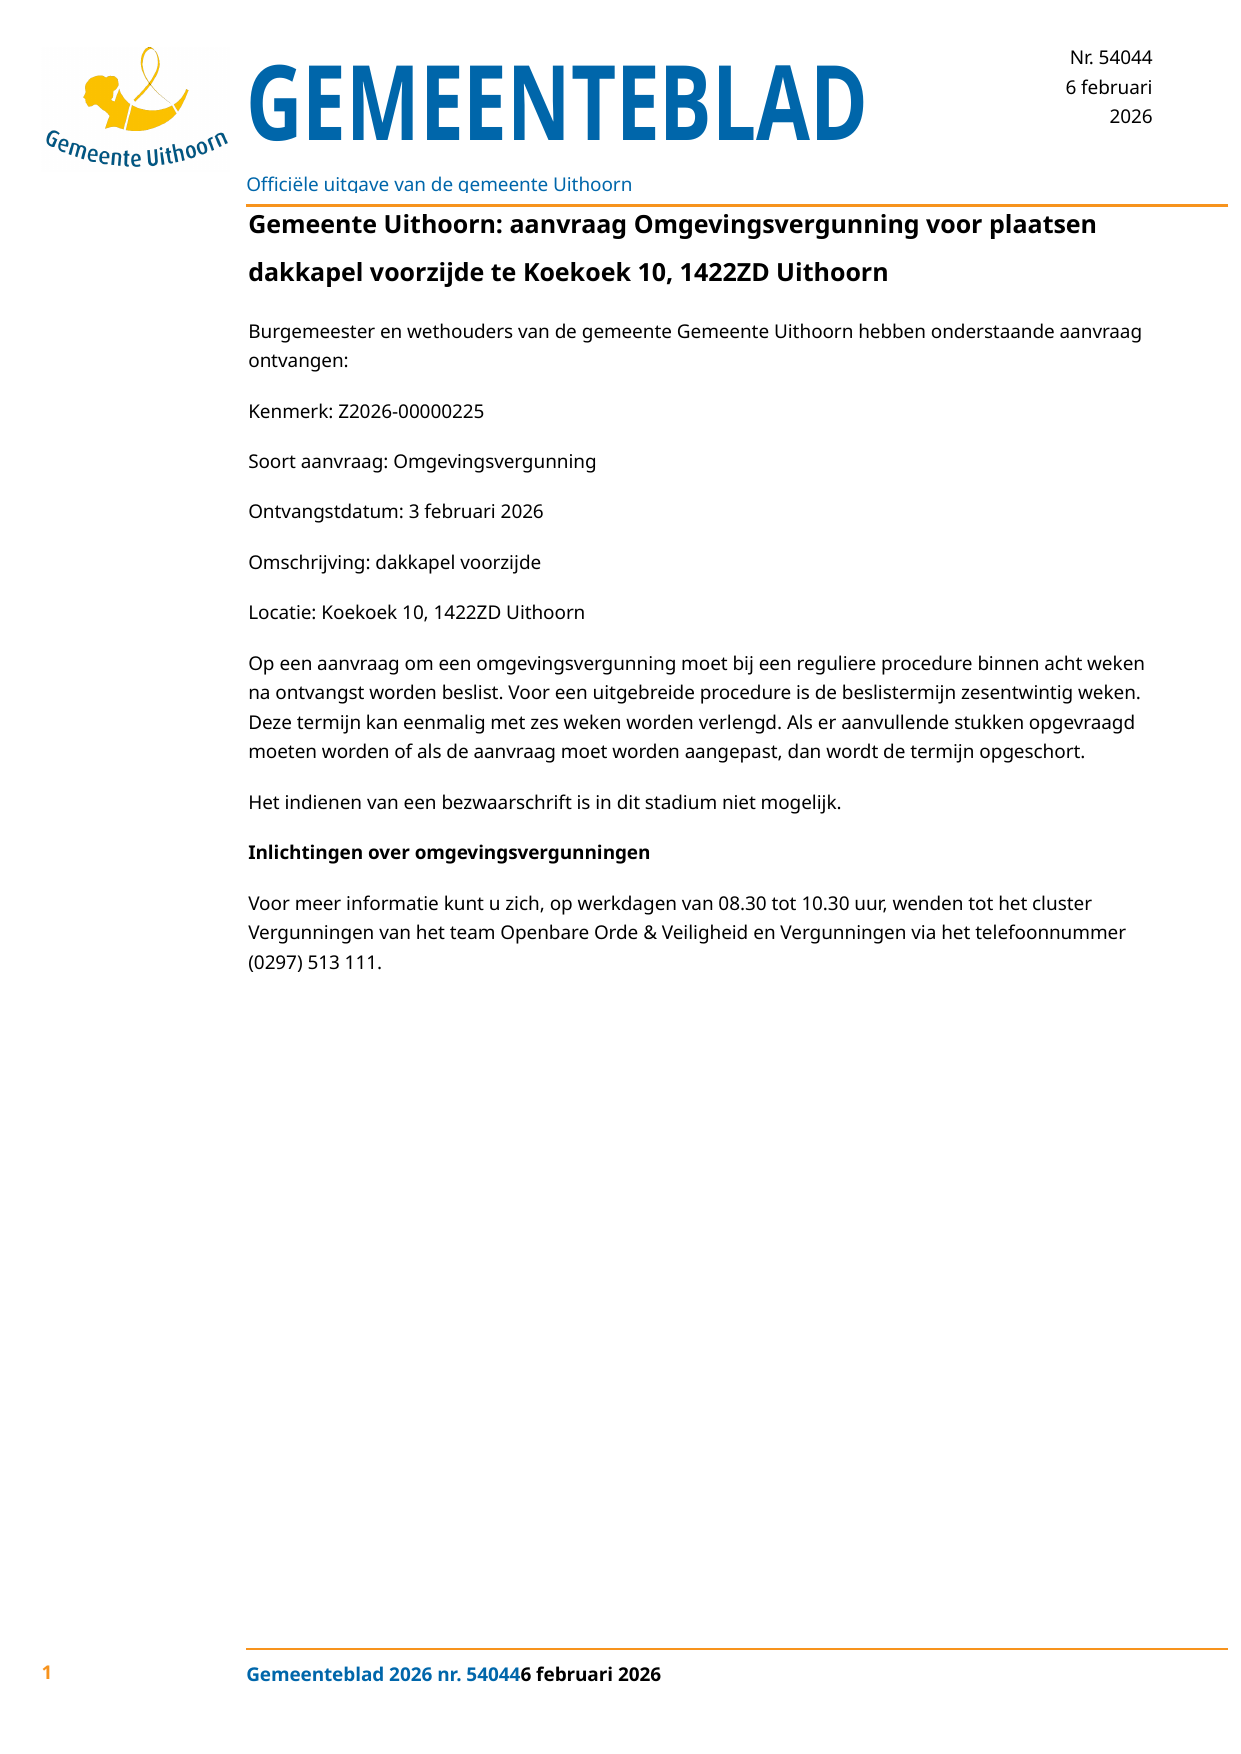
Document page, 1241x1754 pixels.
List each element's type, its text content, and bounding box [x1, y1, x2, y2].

text Locatie: Koekoek 10, 1422ZD Uithoorn [248, 599, 1152, 625]
text Het indienen van een bezwaarschrift is in dit stadium niet mogelijk. [248, 789, 1152, 815]
text Op een aanvraag om een omgevingsvergunning moet bij een reguliere procedure binnen acht weken na ontvangst worden beslist. Voor een uitgebreide procedure is de beslistermijn zesentwintig weken. Deze termijn kan eenmalig met zes weken worden verlengd. Als er aanvullende stukken opgevraagd moeten worden of als de aanvraag moet worden aangepast, dan wordt de termijn opgeschort. [248, 650, 1152, 764]
text Inlichtingen over omgevingsvergunningen [248, 839, 1152, 865]
text Voor meer informatie kunt u zich, op werkdagen van 08.30 tot 10.30 uur, wenden tot het cluster Vergunningen van het team Openbare Orde & Veiligheid en Vergunningen via het telefoonnummer (0297) 513 111. [248, 890, 1152, 975]
picture [41, 47, 231, 172]
text Burgemeester en wethouders van de gemeente Gemeente Uithoorn hebben onderstaande aanvraag ontvangen: [248, 318, 1152, 373]
text Gemeente Uithoorn: aanvraag Omgevingsvergunning voor plaatsen dakkapel voorzijde te Koekoek 10, 1422ZD Uithoorn [248, 207, 1152, 288]
text Soort aanvraag: Omgevingsvergunning [248, 448, 1152, 474]
text Ontvangstdatum: 3 februari 2026 [248, 499, 1152, 524]
text Kenmerk: Z2026-00000225 [248, 398, 1152, 424]
text Omschrijving: dakkapel voorzijde [248, 549, 1152, 575]
